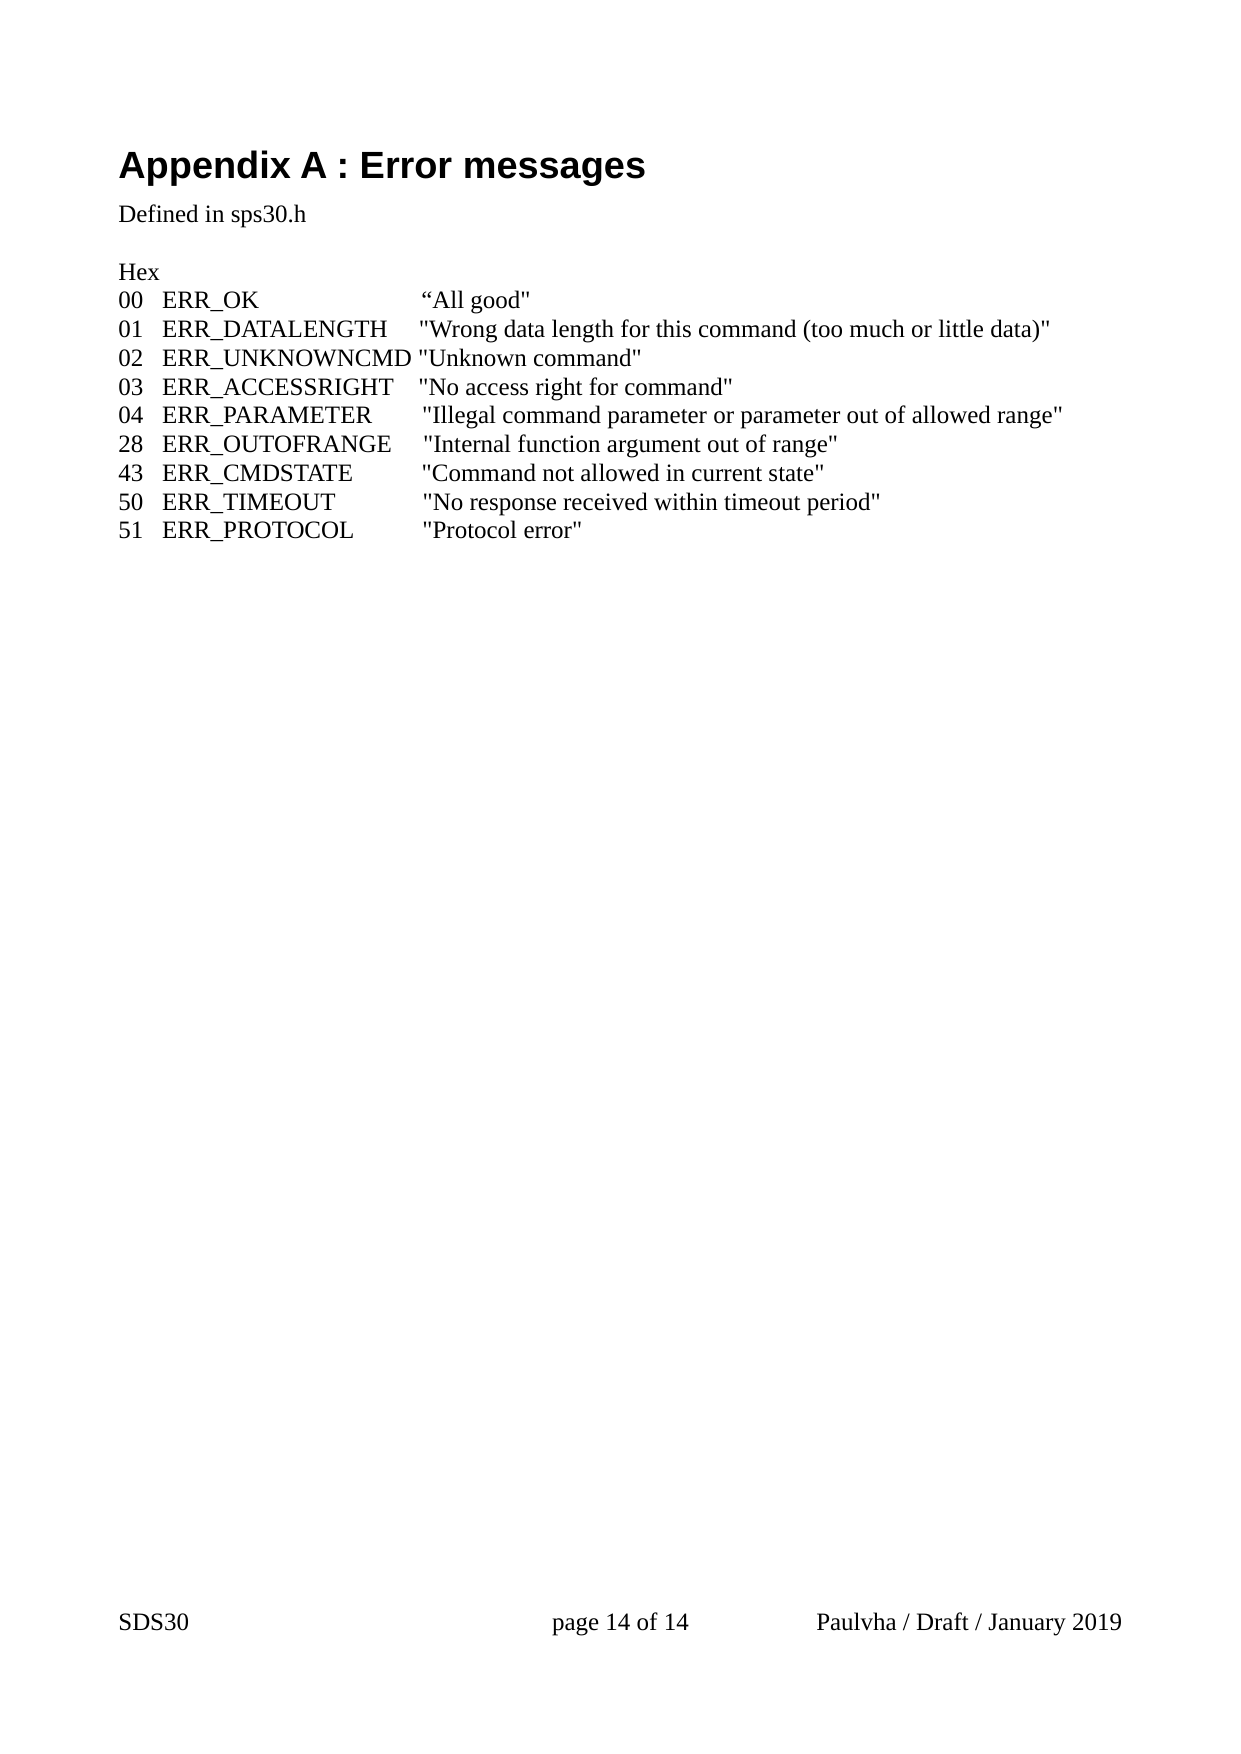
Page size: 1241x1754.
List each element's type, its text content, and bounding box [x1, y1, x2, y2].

text 50 ERR_TIMEOUT "No response received within timeout period" [118, 487, 1122, 516]
text Hex [118, 257, 1122, 286]
text 03 ERR_ACCESSRIGHT "No access right for command" [118, 372, 1122, 401]
text 02 ERR_UNKNOWNCMD "Unknown command" [118, 343, 1122, 372]
text Defined in sps30.h [118, 199, 1122, 228]
text 01 ERR_DATALENGTH "Wrong data length for this command (too much or little data)" [118, 314, 1122, 343]
text 04 ERR_PARAMETER "Illegal command parameter or parameter out of allowed range" [118, 401, 1122, 429]
text 51 ERR_PROTOCOL "Protocol error" [118, 516, 1122, 544]
text 43 ERR_CMDSTATE "Command not allowed in current state" [118, 458, 1122, 487]
text 28 ERR_OUTOFRANGE "Internal function argument out of range" [118, 429, 1122, 458]
text 00 ERR_OK “All good" [118, 286, 1122, 314]
subtitle Appendix A : Error messages [118, 143, 1122, 187]
